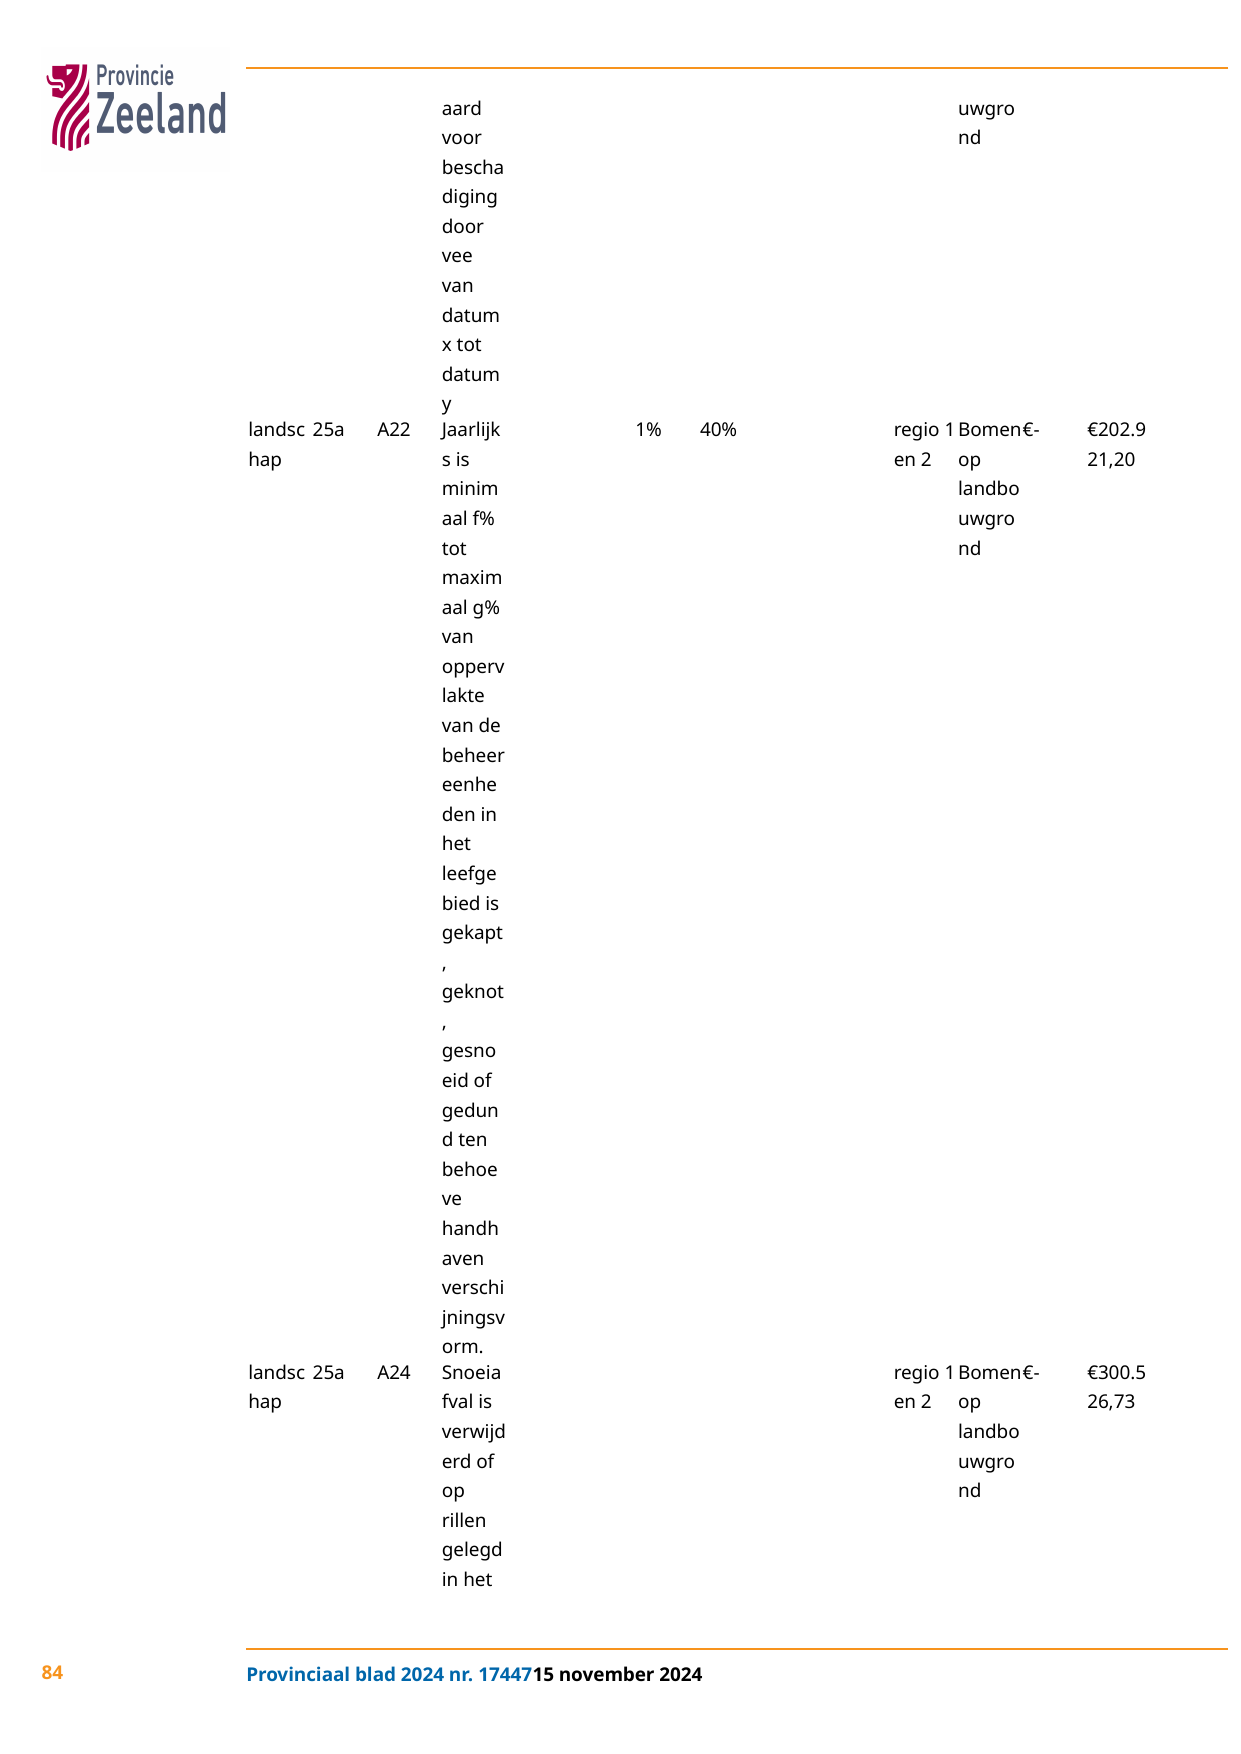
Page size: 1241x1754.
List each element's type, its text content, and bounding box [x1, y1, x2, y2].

table_cell uwgrond [958, 95, 1022, 416]
table_cell [700, 95, 764, 416]
table_cell [571, 416, 635, 1359]
table_cell [635, 95, 700, 416]
table_cell [377, 95, 442, 416]
table_cell Bomen op landbouwgrond [958, 416, 1022, 1359]
table_cell 40% [700, 416, 764, 1359]
table_cell Snoeiafval is verwijderd of op rillen gelegd in het [442, 1359, 506, 1592]
table_cell regio 1 en 2 [894, 1359, 958, 1592]
table_cell [506, 95, 571, 416]
table_cell 25a [313, 416, 377, 1359]
table_cell landschap [248, 416, 312, 1359]
table_cell [248, 95, 312, 416]
table_cell [700, 1359, 764, 1592]
table_cell [1023, 95, 1087, 416]
table_cell [571, 1359, 635, 1592]
table_cell [635, 1359, 700, 1592]
table_cell [894, 95, 958, 416]
table_cell [764, 95, 829, 416]
table_cell [506, 416, 571, 1359]
table_cell [571, 95, 635, 416]
table_cell €- [1023, 1359, 1087, 1592]
table_cell Jaarlijks is minimaal f% tot maximaal g% van oppervlakte van de beheereenheden in het leefgebied is gekapt, geknot, gesnoeid of gedund ten behoeve handhaven verschijningsvorm. [442, 416, 506, 1359]
table_cell A22 [377, 416, 442, 1359]
table_cell [764, 1359, 829, 1592]
table_cell [829, 95, 893, 416]
table_cell [313, 95, 377, 416]
table_cell €300.526,73 [1087, 1359, 1152, 1592]
table_cell [764, 416, 829, 1359]
table_cell €- [1023, 416, 1087, 1359]
table_cell €202.921,20 [1087, 416, 1152, 1359]
table_cell [506, 1359, 571, 1592]
table_cell regio 1 en 2 [894, 416, 958, 1359]
table_cell A24 [377, 1359, 442, 1592]
table_cell [829, 1359, 893, 1592]
table_cell [829, 416, 893, 1359]
table_cell Bomen op landbouwgrond [958, 1359, 1022, 1592]
table_cell 1% [635, 416, 700, 1359]
table_cell [1087, 95, 1152, 416]
table_cell 25a [313, 1359, 377, 1592]
table_cell aard voor beschadiging door vee van datum x tot datum y [442, 95, 506, 416]
picture [41, 47, 231, 172]
table_cell landschap [248, 1359, 312, 1592]
